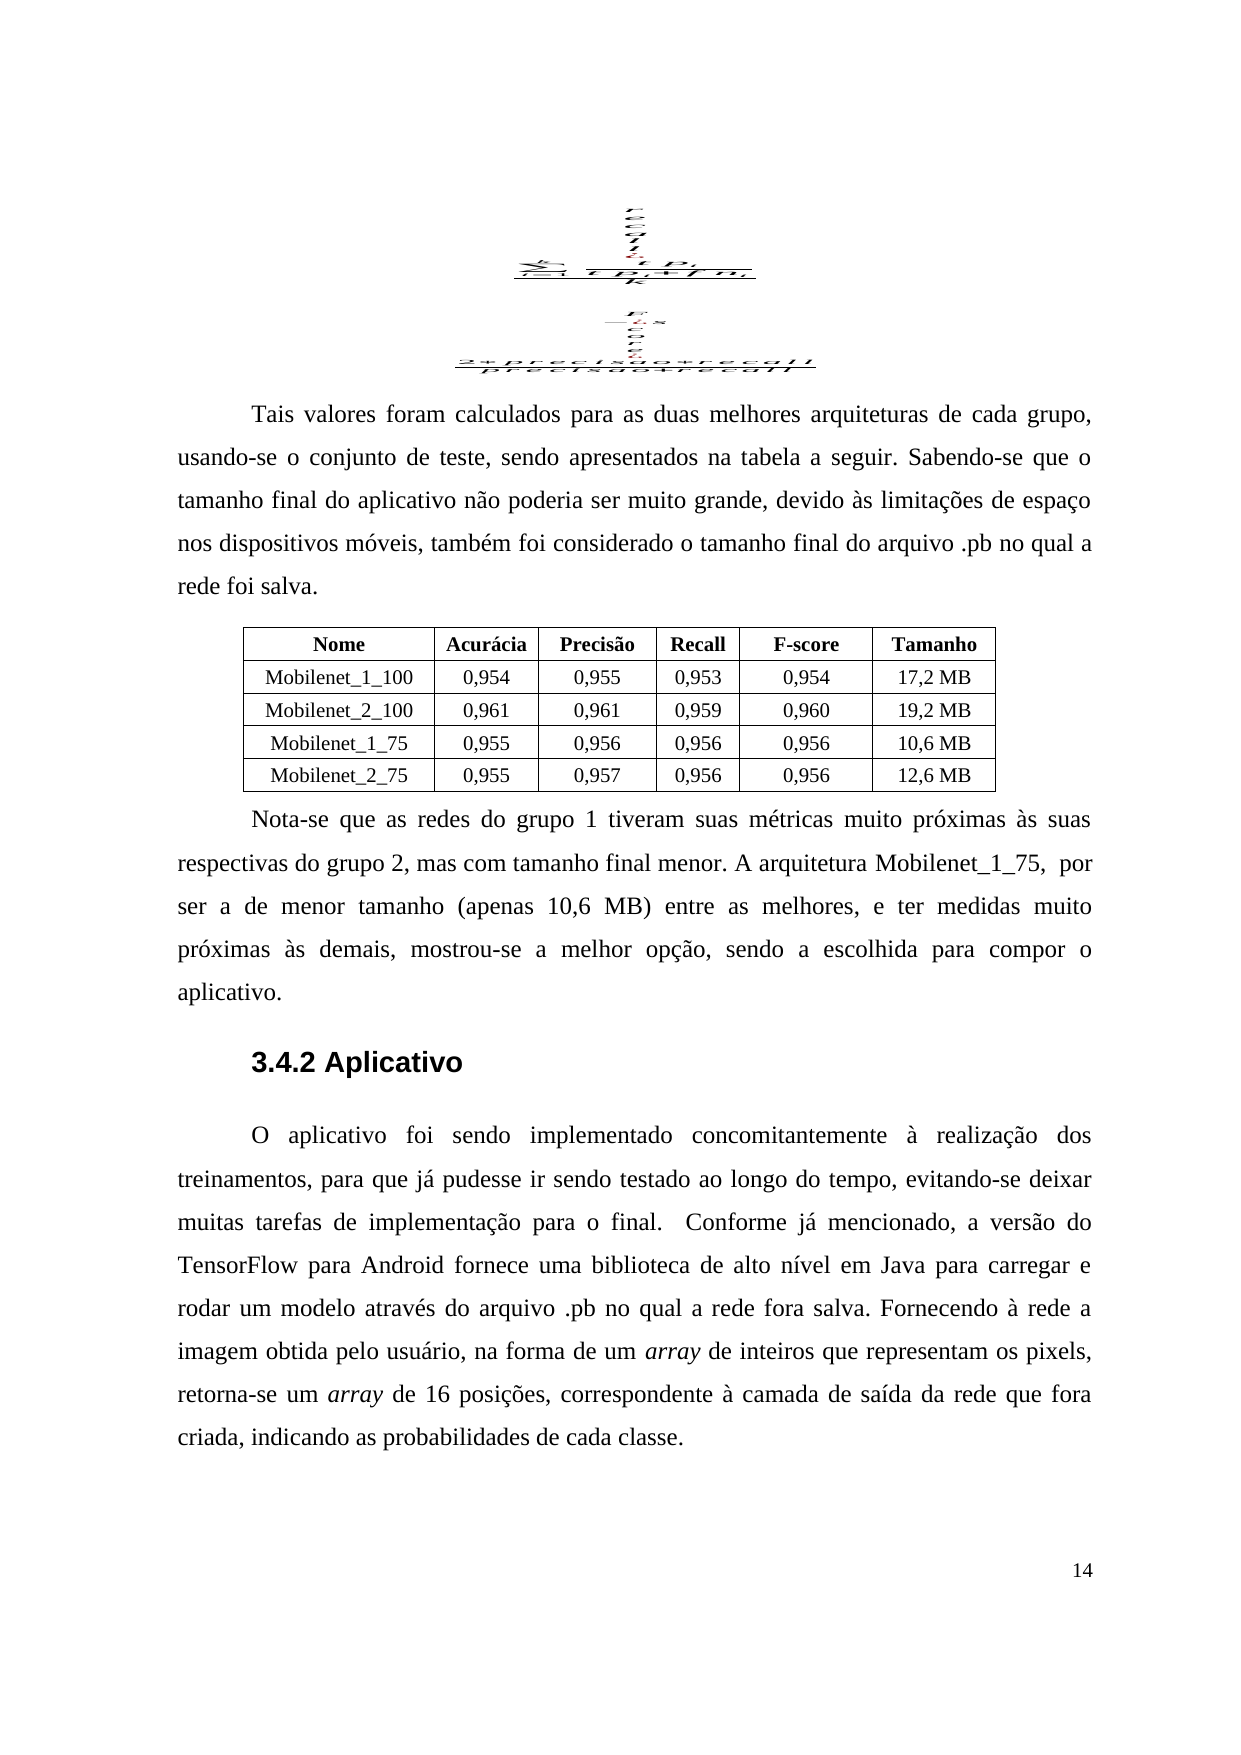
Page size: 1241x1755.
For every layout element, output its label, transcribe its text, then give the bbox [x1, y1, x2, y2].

table_cell 0,954 [435, 661, 538, 693]
table_cell 0,954 [740, 661, 872, 693]
table_cell 0,956 [740, 726, 872, 758]
subtitle 3.4.2 Aplicativo [177, 1045, 1093, 1079]
table_cell 0,955 [435, 726, 538, 758]
table_cell 0,955 [539, 661, 656, 693]
text Nota-se que as redes do grupo 1 tiveram suas métricas muito próximas às suas respectivas do grupo 2, mas com tamanho final menor. A arquitetura Mobilenet_1_75, por ser a de menor tamanho (apenas 10,6 MB) entre as melhores, e ter medidas muito próximas às demais, mostrou-se a melhor opção, sendo a escolhida para compor o aplicativo. [177, 804, 1093, 1006]
table_header Precisão [539, 628, 656, 660]
table_header Recall [657, 628, 739, 660]
table_cell 0,956 [657, 759, 739, 791]
table_cell 0,961 [539, 694, 656, 725]
table_header Nome [244, 628, 434, 660]
table_header Acurácia [435, 628, 538, 660]
text O aplicativo foi sendo implementado concomitantemente à realização dos treinamentos, para que já pudesse ir sendo testado ao longo do tempo, evitando-se deixar muitas tarefas de implementação para o final. Conforme já mencionado, a versão do TensorFlow para Android fornece uma biblioteca de alto nível em Java para carregar e rodar um modelo através do arquivo .pb no qual a rede fora salva. Fornecendo à rede a imagem obtida pelo usuário, na forma de um array de inteiros que representam os pixels, retorna-se um array de 16 posições, correspondente à camada de saída da rede que fora criada, indicando as probabilidades de cada classe. [177, 1121, 1093, 1451]
table_cell 17,2 MB [873, 661, 995, 693]
table_cell Mobilenet_2_75 [244, 759, 434, 791]
table_cell Mobilenet_1_75 [244, 726, 434, 758]
table_header F-score [740, 628, 872, 660]
table_cell 0,956 [657, 726, 739, 758]
table_header Tamanho [873, 628, 995, 660]
table_cell 0,953 [657, 661, 739, 693]
table_cell 10,6 MB [873, 726, 995, 758]
text Tais valores foram calculados para as duas melhores arquiteturas de cada grupo, usando-se o conjunto de teste, sendo apresentados na tabela a seguir. Sabendo-se que o tamanho final do aplicativo não poderia ser muito grande, devido às limitações de espaço nos dispositivos móveis, também foi considerado o tamanho final do arquivo .pb no qual a rede foi salva. [177, 399, 1093, 600]
table_cell 0,961 [435, 694, 538, 725]
table_cell Mobilenet_1_100 [244, 661, 434, 693]
table_cell 12,6 MB [873, 759, 995, 791]
table_cell 0,956 [539, 726, 656, 758]
table_cell 0,955 [435, 759, 538, 791]
table_cell 0,956 [740, 759, 872, 791]
table_cell 19,2 MB [873, 694, 995, 725]
table_cell 0,959 [657, 694, 739, 725]
table_cell 0,960 [740, 694, 872, 725]
table_cell 0,957 [539, 759, 656, 791]
table_cell Mobilenet_2_100 [244, 694, 434, 725]
